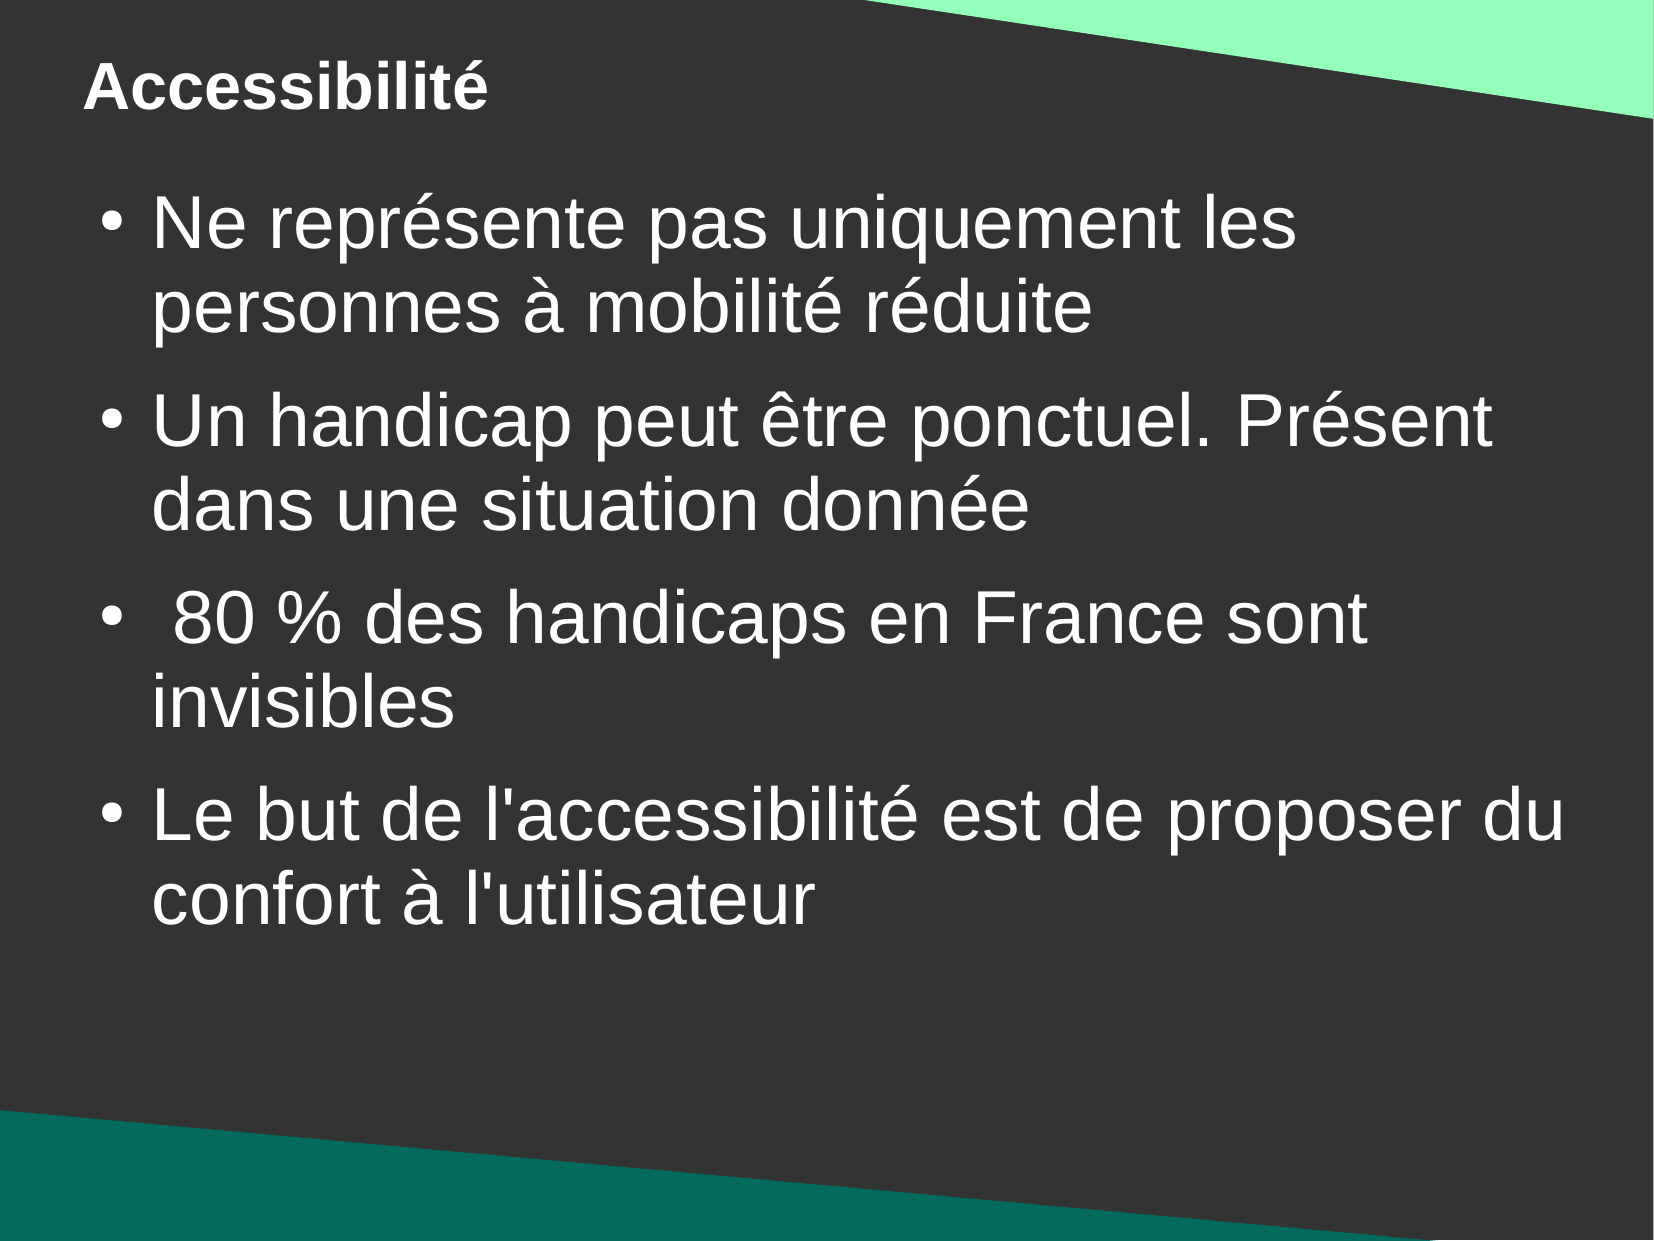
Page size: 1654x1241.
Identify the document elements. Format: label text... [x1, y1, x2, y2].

title Accessibilité [82, 49, 1571, 152]
list Ne représente pas uniquement les personnes à mobilité réduite Un handicap peut être ponctuel. Présent dans une situation donnée 80 % des handicaps en France sont invisibles Le but de l'accessibilité est de proposer du confort à l'utilisateur [80, 180, 1605, 1052]
text_box [864, 0, 1654, 119]
